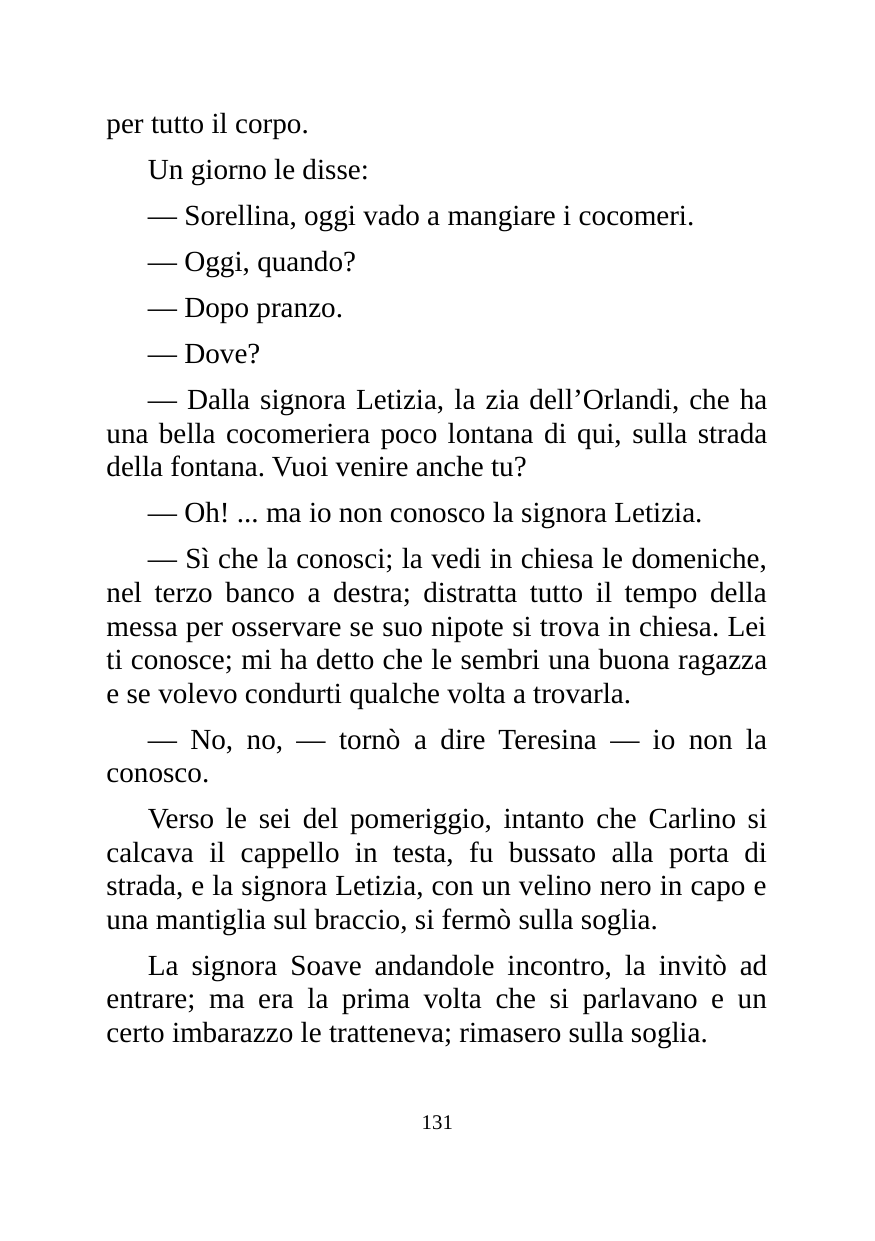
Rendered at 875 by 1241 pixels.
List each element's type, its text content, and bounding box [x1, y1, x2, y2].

text — Dove? [106, 336, 768, 370]
text Verso le sei del pomeriggio, intanto che Carlino si calcava il cappello in testa, fu bussato alla porta di strada, e la signora Letizia, con un velino nero in capo e una mantiglia sul braccio, si fermò sulla soglia. [106, 801, 768, 936]
text — Dopo pranzo. [106, 290, 768, 324]
text — Oggi, quando? [106, 244, 768, 278]
text Un giorno le disse: [106, 152, 768, 186]
text — Sì che la conosci; la vedi in chiesa le domeniche, nel terzo banco a destra; distratta tutto il tempo della messa per osservare se suo nipote si trova in chiesa. Lei ti conosce; mi ha detto che le sembri una buona ragazza e se volevo condurti qualche volta a trovarla. [106, 542, 768, 709]
text — Dalla signora Letizia, la zia dell’Orlandi, che ha una bella cocomeriera poco lontana di qui, sulla strada della fontana. Vuoi venire anche tu? [106, 382, 768, 483]
text — No, no, — tornò a dire Teresina — io non la conosco. [106, 722, 768, 789]
text — Sorellina, oggi vado a mangiare i cocomeri. [106, 198, 768, 232]
text per tutto il corpo. [106, 106, 768, 140]
text La signora Soave andandole incontro, la invitò ad entrare; ma era la prima volta che si parlavano e un certo imbarazzo le tratteneva; rimasero sulla soglia. [106, 948, 768, 1049]
text — Oh! ... ma io non conosco la signora Letizia. [106, 496, 768, 529]
